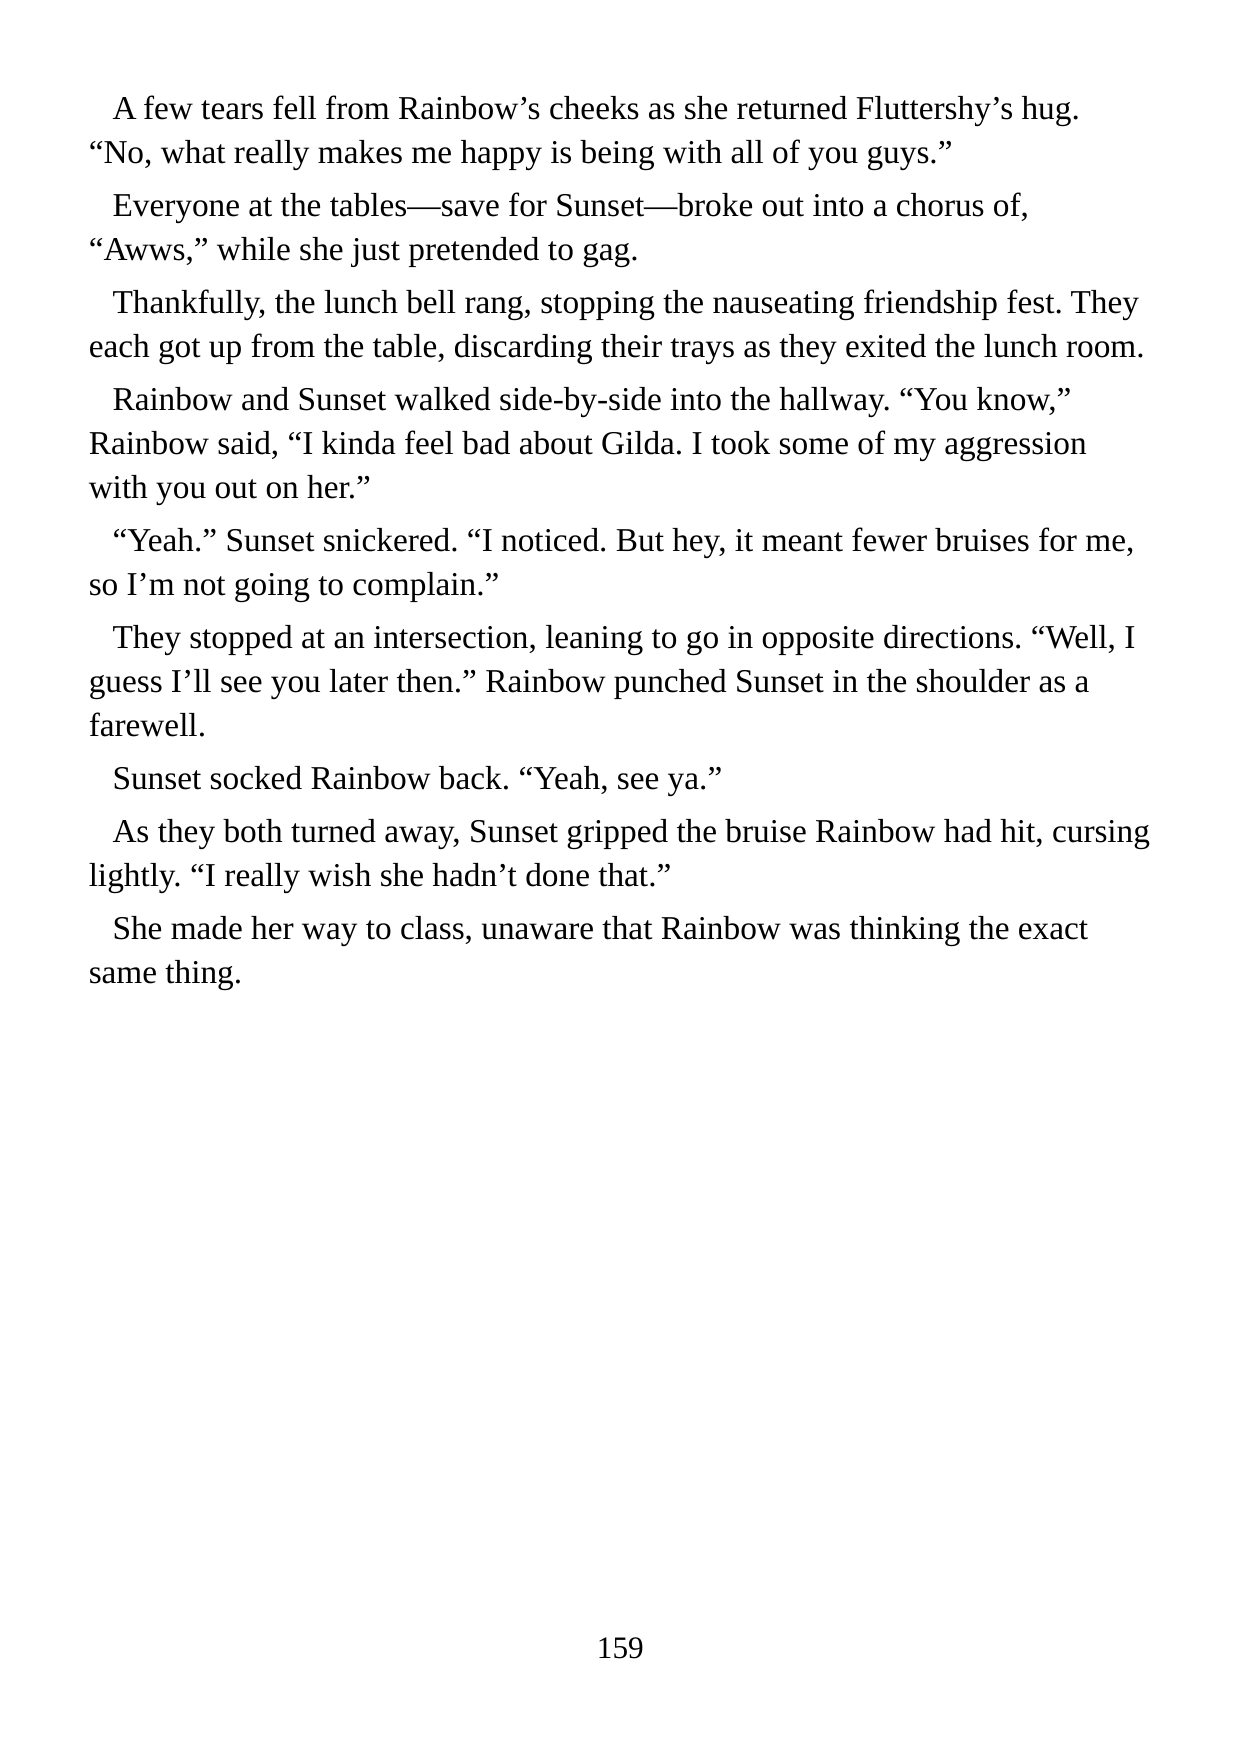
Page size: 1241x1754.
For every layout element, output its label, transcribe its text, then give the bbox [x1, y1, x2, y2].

text A few tears fell from Rainbow’s cheeks as she returned Fluttershy’s hug. “No, what really makes me happy is being with all of you guys.” [88, 88, 1152, 171]
text Rainbow and Sunset walked side-by-side into the hallway. “You know,” Rainbow said, “I kinda feel bad about Gilda. I took some of my aggression with you out on her.” [88, 379, 1152, 506]
text They stopped at an intersection, leaning to go in opposite directions. “Well, I guess I’ll see you later then.” Rainbow punched Sunset in the shoulder as a farewell. [88, 617, 1152, 744]
text Everyone at the tables—save for Sunset—broke out into a chorus of, “Awws,” while she just pretended to gag. [88, 186, 1152, 268]
text “Yeah.” Sunset snickered. “I noticed. But hey, it meant fewer bruises for me, so I’m not going to complain.” [88, 521, 1152, 603]
text Thankfully, the lunch bell rang, stopping the nauseating friendship fest. They each got up from the table, discarding their trays as they exited the lunch room. [88, 282, 1152, 365]
text As they both turned away, Sunset gripped the bruise Rainbow had hit, cursing lightly. “I really wish she hadn’t done that.” [88, 811, 1152, 894]
text Sunset socked Rainbow back. “Yeah, see ya.” [88, 758, 1152, 797]
text She made her way to class, unaware that Rainbow was thinking the exact same thing. [88, 908, 1152, 991]
